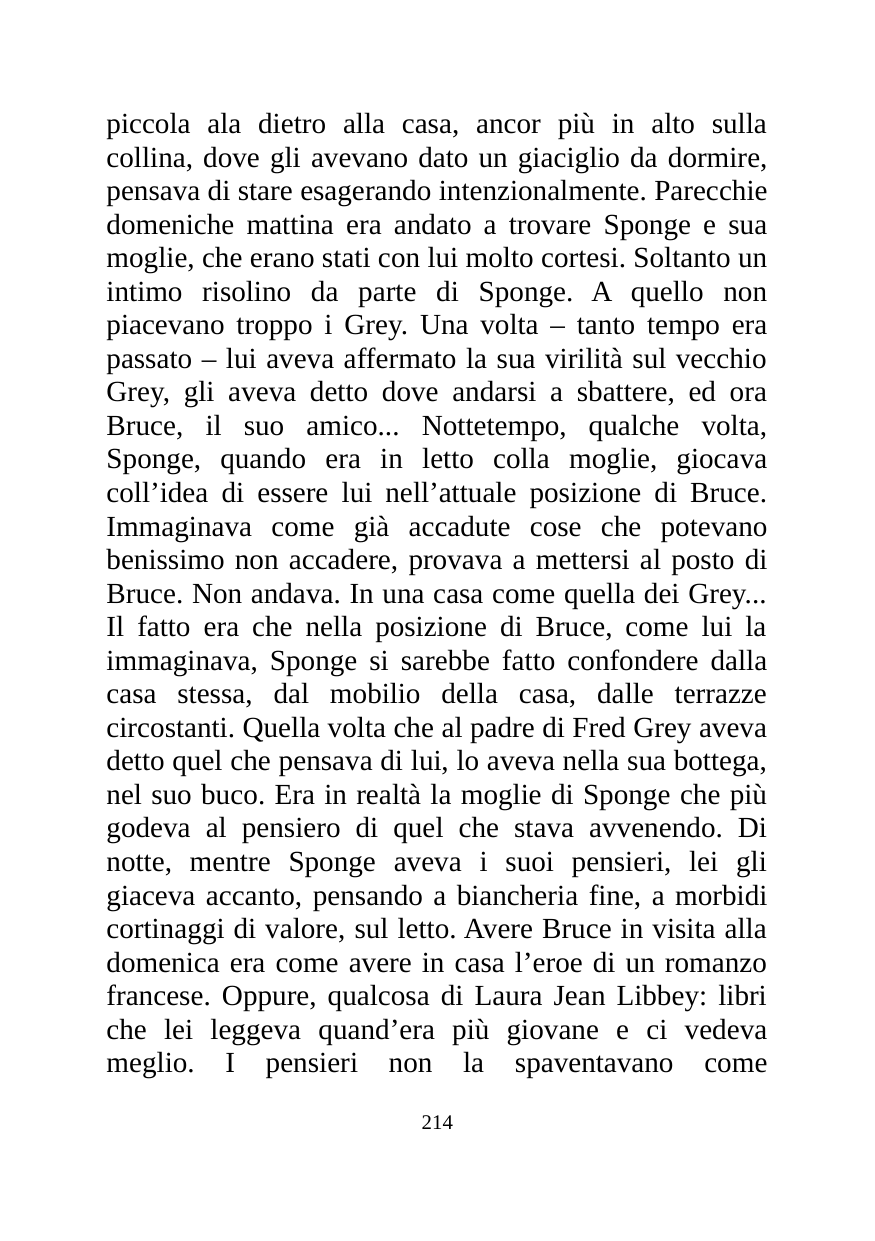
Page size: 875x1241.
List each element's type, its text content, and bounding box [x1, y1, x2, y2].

text piccola ala dietro alla casa, ancor più in alto sulla collina, dove gli avevano dato un giaciglio da dormire, pensava di stare esagerando intenzionalmente. Parecchie domeniche mattina era andato a trovare Sponge e sua moglie, che erano stati con lui molto cortesi. Soltanto un intimo risolino da parte di Sponge. A quello non piacevano troppo i Grey. Una volta – tanto tempo era passato – lui aveva affermato la sua virilità sul vecchio Grey, gli aveva detto dove andarsi a sbattere, ed ora Bruce, il suo amico... Nottetempo, qualche volta, Sponge, quando era in letto colla moglie, giocava coll’idea di essere lui nell’attuale posizione di Bruce. Immaginava come già accadute cose che potevano benissimo non accadere, provava a mettersi al posto di Bruce. Non andava. In una casa come quella dei Grey... Il fatto era che nella posizione di Bruce, come lui la immaginava, Sponge si sarebbe fatto confondere dalla casa stessa, dal mobilio della casa, dalle terrazze circostanti. Quella volta che al padre di Fred Grey aveva detto quel che pensava di lui, lo aveva nella sua bottega, nel suo buco. Era in realtà la moglie di Sponge che più godeva al pensiero di quel che stava avvenendo. Di notte, mentre Sponge aveva i suoi pensieri, lei gli giaceva accanto, pensando a biancheria fine, a morbidi cortinaggi di valore, sul letto. Avere Bruce in visita alla domenica era come avere in casa l’eroe di un romanzo francese. Oppure, qualcosa di Laura Jean Libbey: libri che lei leggeva quand’era più giovane e ci vedeva meglio. I pensieri non la spaventavano come [106, 106, 768, 1079]
